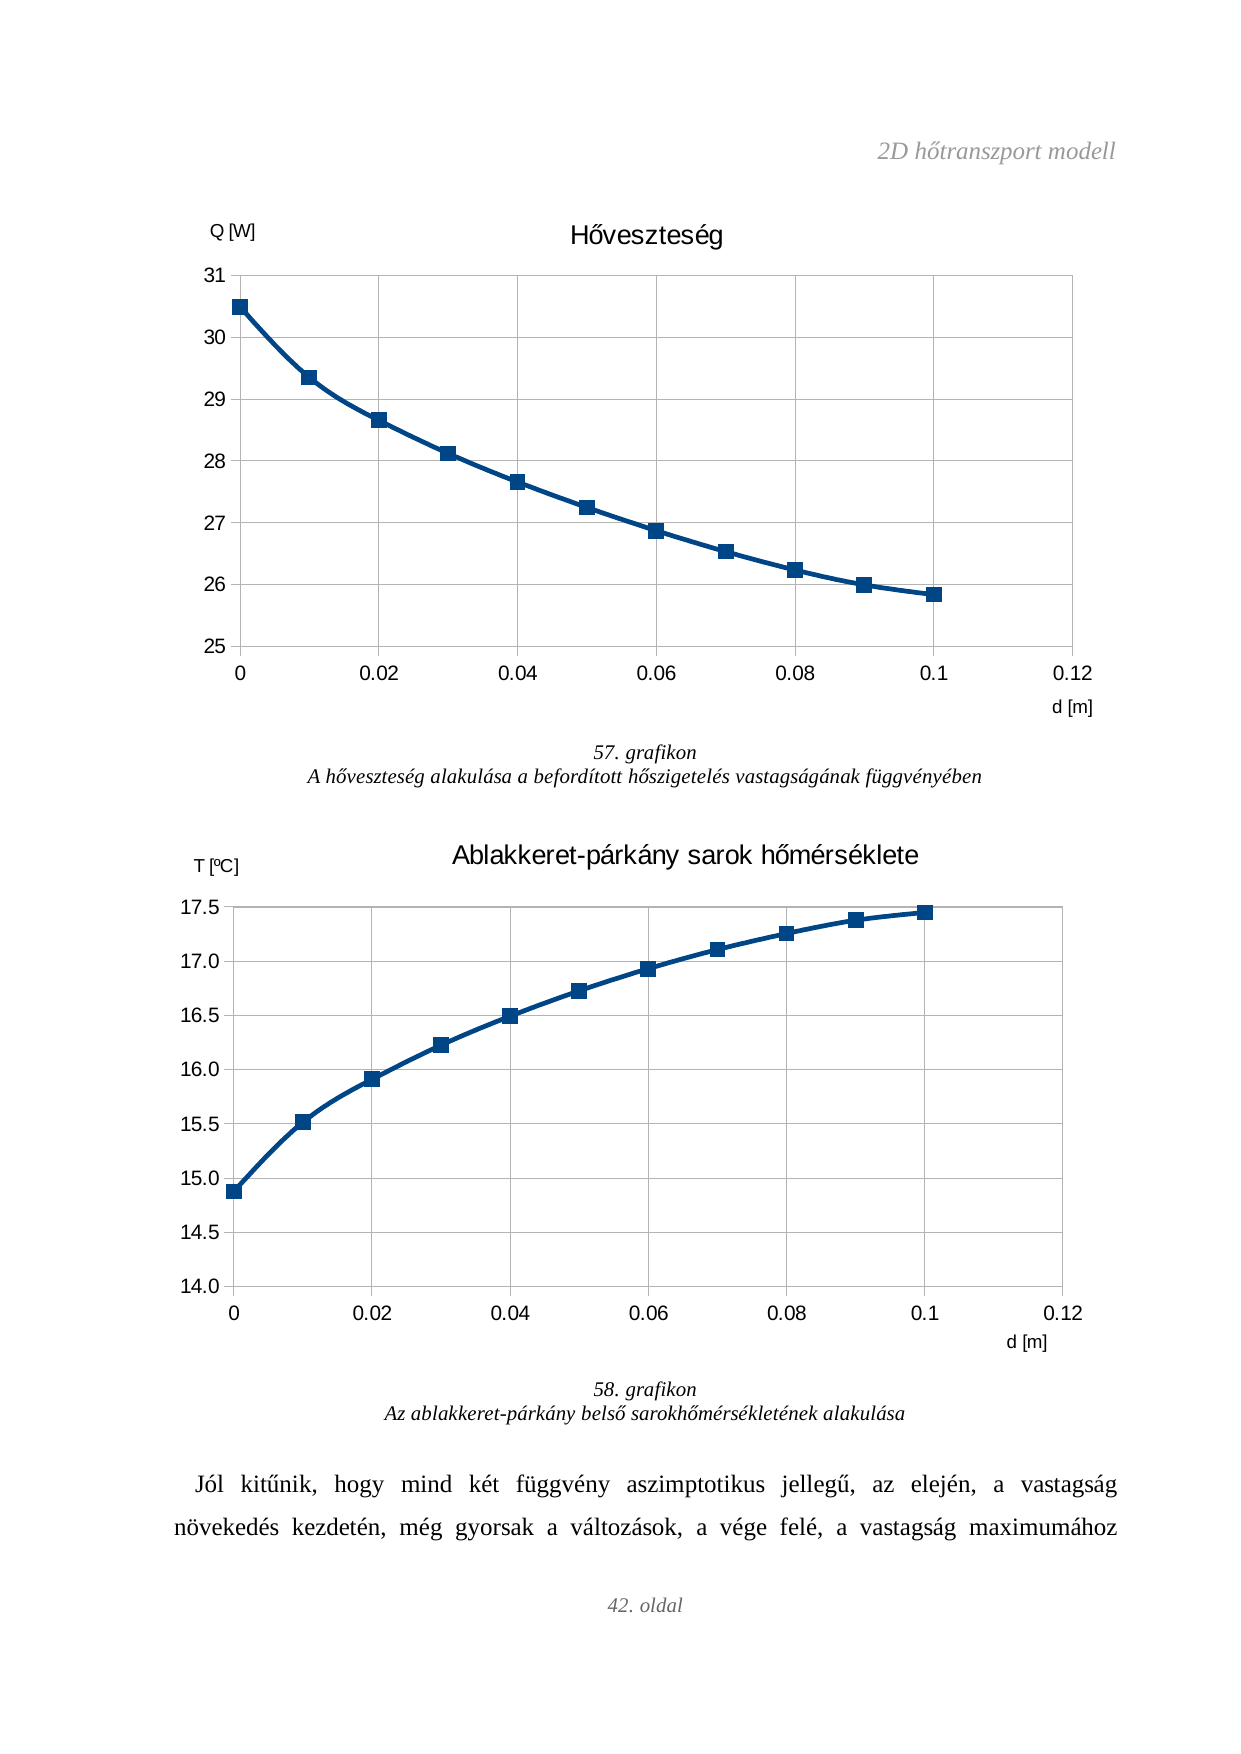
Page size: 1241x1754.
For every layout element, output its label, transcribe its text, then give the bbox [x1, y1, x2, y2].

text Az ablakkeret-párkány belső sarokhőmérsékletének alakulása [174, 1401, 1118, 1425]
text 58. grafikon [174, 1377, 1118, 1401]
text Jól kitűnik, hogy mind két függvény aszimptotikus jellegű, az elején, a vastagság növekedés kezdetén, még gyorsak a változások, a vége felé, a vastagság maximumához [174, 1469, 1118, 1541]
text 57. grafikon [174, 740, 1118, 764]
text A hőveszteség alakulása a befordított hőszigetelés vastagságának függvényében [174, 764, 1118, 788]
